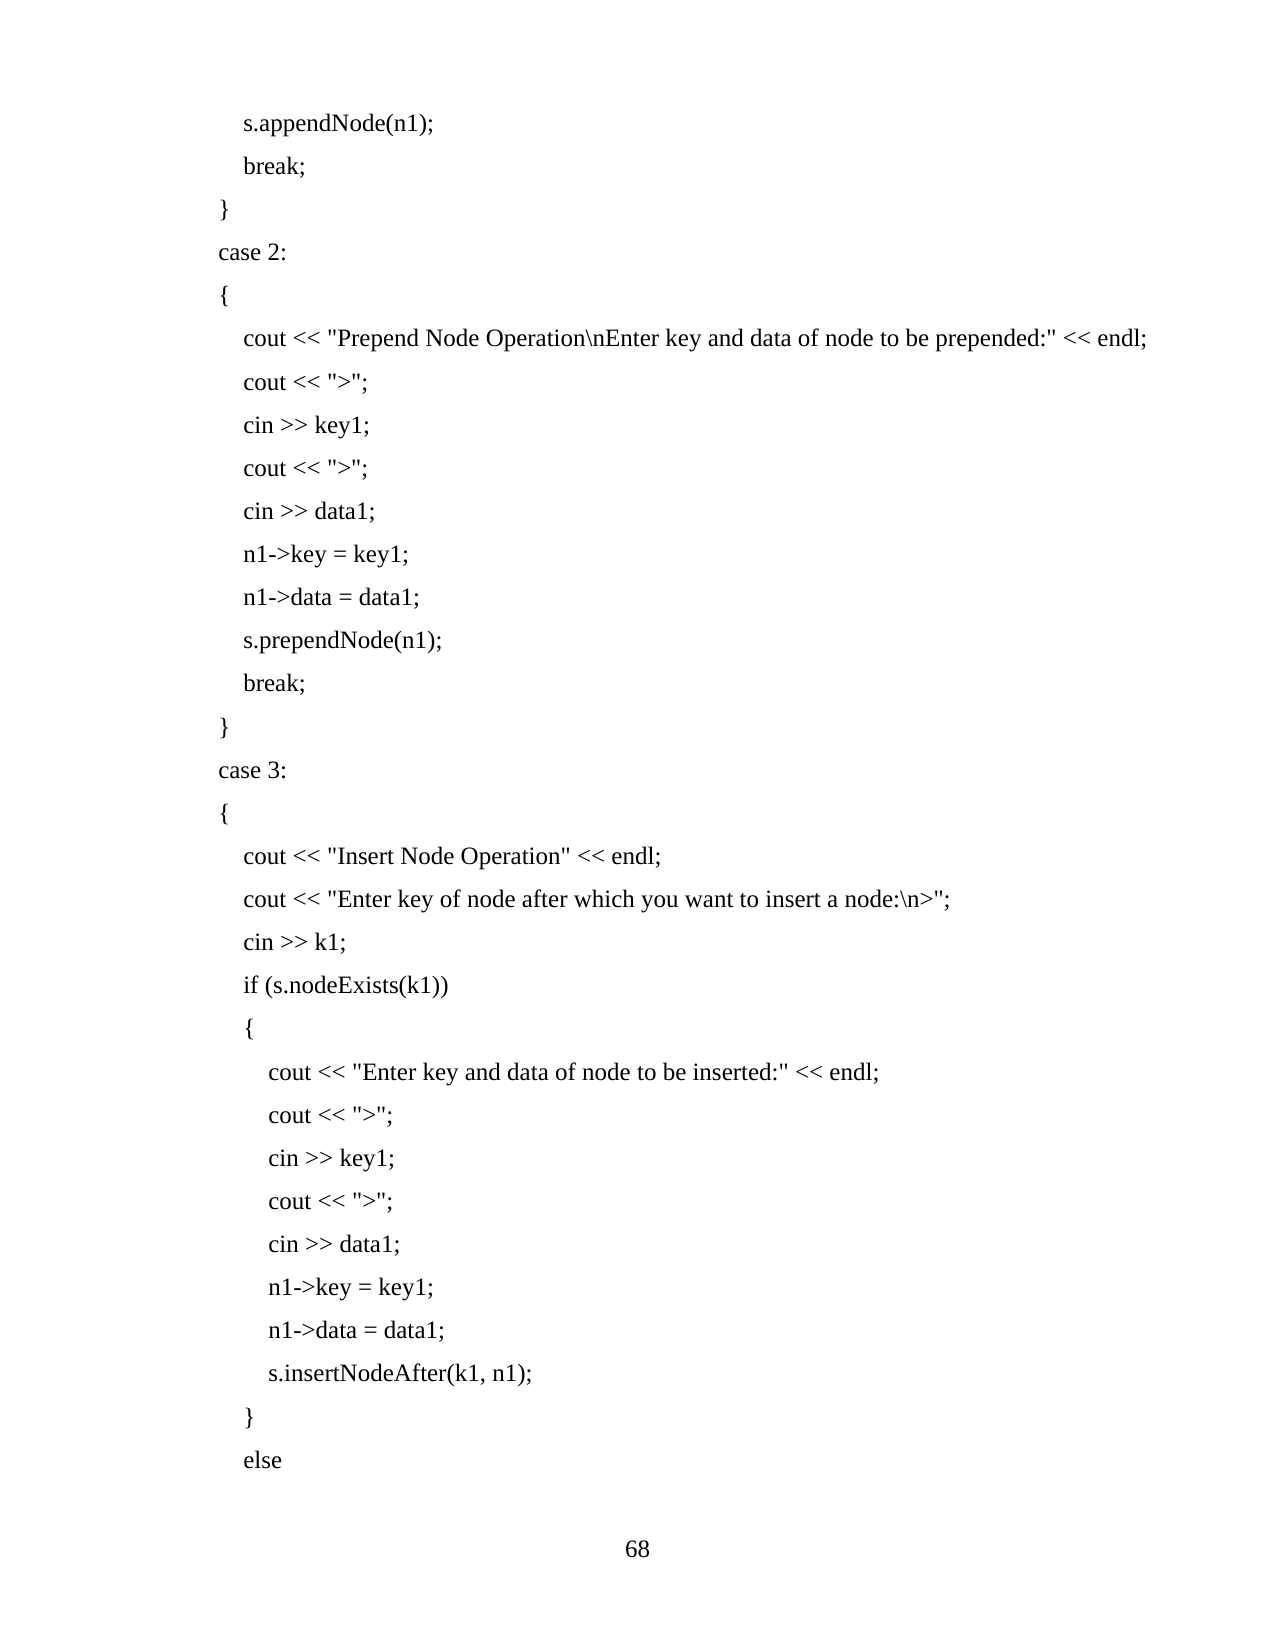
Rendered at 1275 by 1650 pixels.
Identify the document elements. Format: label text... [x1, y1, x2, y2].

text cin >> key1; [118, 1143, 1157, 1172]
text n1->key = key1; [118, 1272, 1157, 1301]
text { [118, 798, 1157, 827]
text cout << "Insert Node Operation" << endl; [118, 841, 1157, 870]
text cout << ">"; [118, 453, 1157, 482]
text s.insertNodeAfter(k1, n1); [118, 1358, 1157, 1387]
text } [118, 1402, 1157, 1430]
text { [118, 280, 1157, 309]
text cin >> data1; [118, 496, 1157, 525]
text cout << ">"; [118, 1186, 1157, 1215]
text cout << ">"; [118, 1100, 1157, 1128]
text cin >> k1; [118, 927, 1157, 956]
text cout << "Enter key of node after which you want to insert a node:\n>"; [118, 884, 1157, 913]
text if (s.nodeExists(k1)) [118, 970, 1157, 999]
text case 2: [118, 237, 1157, 266]
text cin >> data1; [118, 1229, 1157, 1258]
text cout << "Enter key and data of node to be inserted:" << endl; [118, 1057, 1157, 1085]
text { [118, 1013, 1157, 1042]
text break; [118, 668, 1157, 697]
text n1->key = key1; [118, 539, 1157, 568]
text break; [118, 151, 1157, 180]
text cout << "Prepend Node Operation\nEnter key and data of node to be prepended:" << endl; [118, 323, 1157, 352]
text n1->data = data1; [118, 582, 1157, 611]
text cout << ">"; [118, 367, 1157, 395]
text cin >> key1; [118, 410, 1157, 438]
text } [118, 194, 1157, 223]
text else [118, 1445, 1157, 1473]
text } [118, 712, 1157, 740]
text s.prependNode(n1); [118, 625, 1157, 654]
text s.appendNode(n1); [118, 108, 1157, 137]
text case 3: [118, 755, 1157, 783]
text n1->data = data1; [118, 1315, 1157, 1344]
